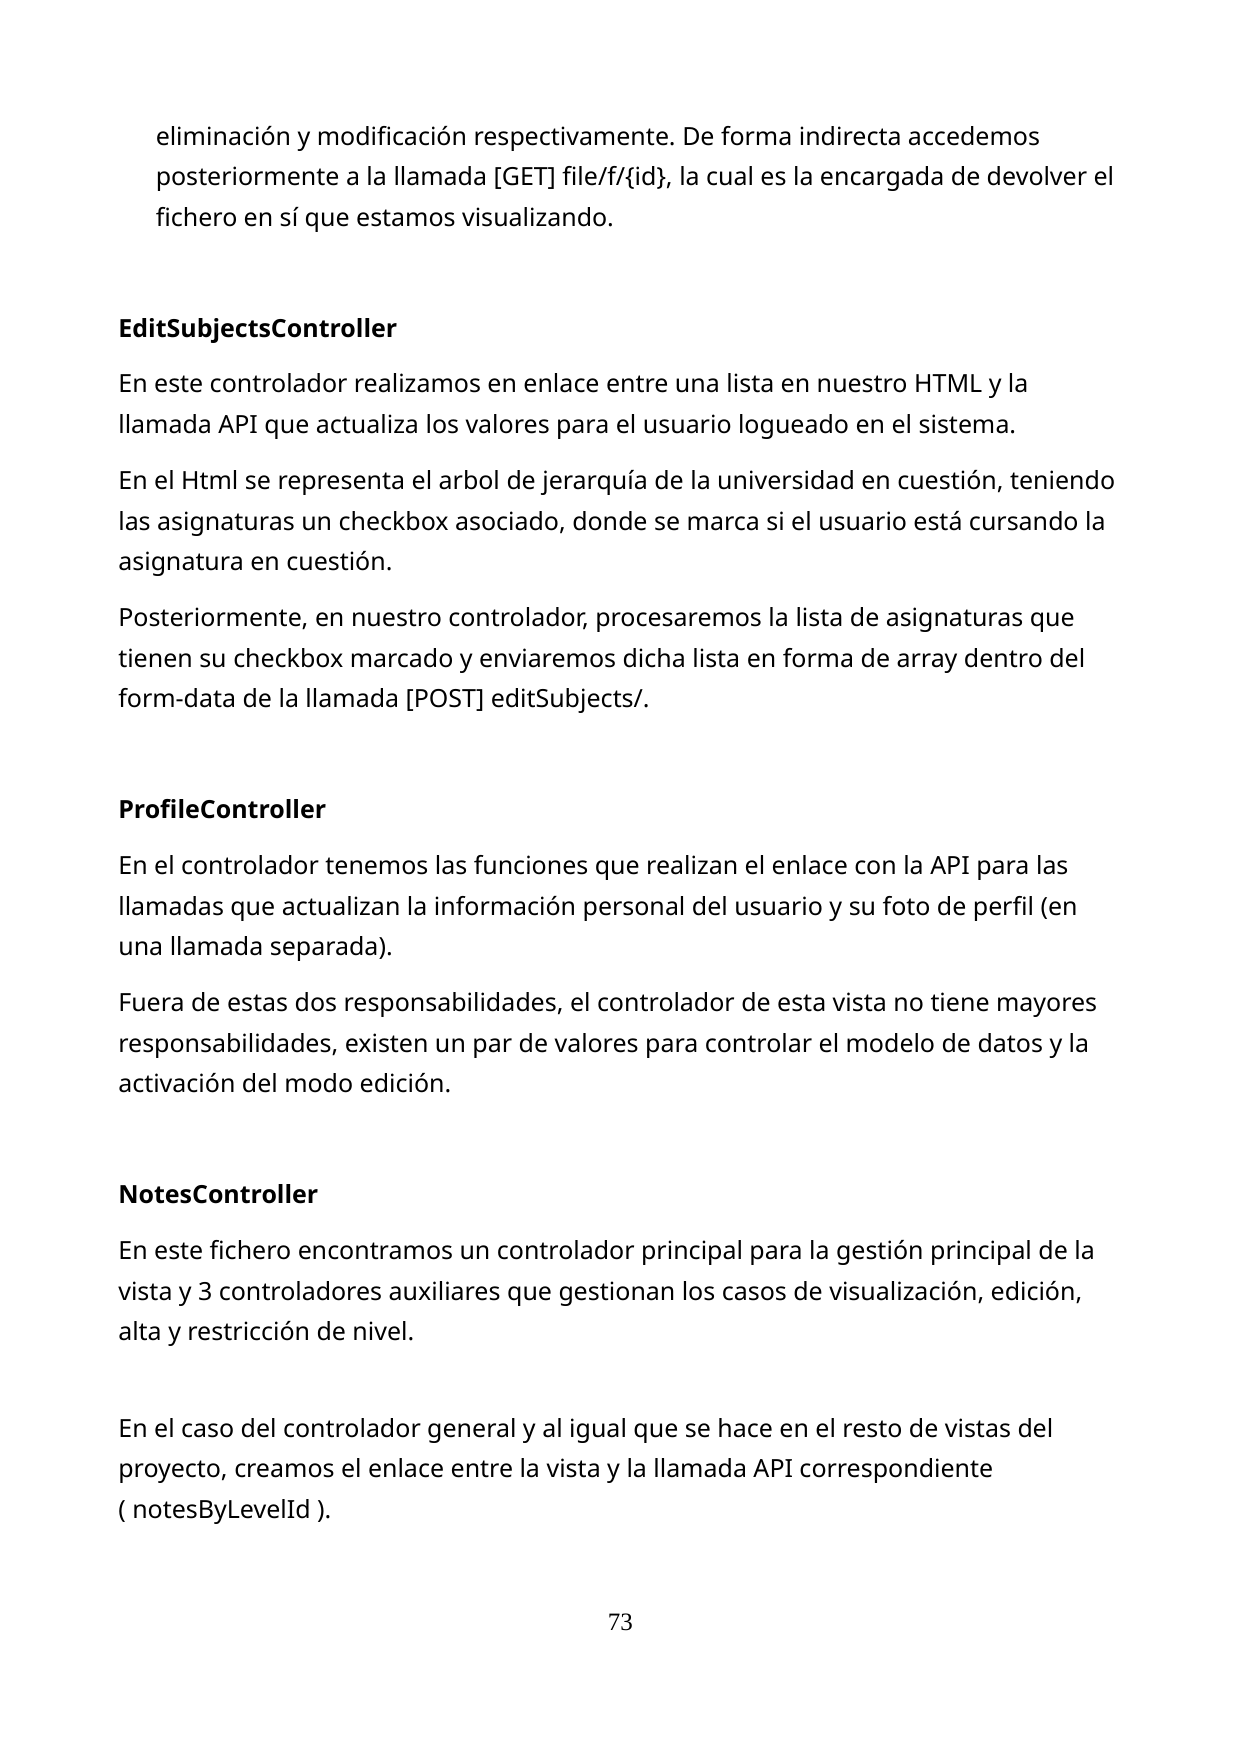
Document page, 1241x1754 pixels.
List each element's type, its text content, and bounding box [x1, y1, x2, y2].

text En este controlador realizamos en enlace entre una lista en nuestro HTML y la llamada API que actualiza los valores para el usuario logueado en el sistema. [118, 366, 1122, 441]
text ProfileController [118, 792, 1122, 826]
list eliminación y modificación respectivamente. De forma indirecta accedemos posteriormente a la llamada [GET] file/f/{id}, la cual es la encargada de devolver el fichero en sí que estamos visualizando. [118, 118, 1122, 234]
text En el caso del controlador general y al igual que se hace en el resto de vistas del proyecto, creamos el enlace entre la vista y la llamada API correspondiente ( notesByLevelId ). [118, 1369, 1122, 1526]
text Posteriormente, en nuestro controlador, procesaremos la lista de asignaturas que tienen su checkbox marcado y enviaremos dicha lista en forma de array dentro del form-data de la llamada [POST] editSubjects/. [118, 599, 1122, 715]
text En este fichero encontramos un controlador principal para la gestión principal de la vista y 3 controladores auxiliares que gestionan los casos de visualización, edición, alta y restricción de nivel. [118, 1232, 1122, 1348]
text En el controlador tenemos las funciones que realizan el enlace con la API para las llamadas que actualizan la información personal del usuario y su foto de perfil (en una llamada separada). [118, 847, 1122, 963]
text En el Html se representa el arbol de jerarquía de la universidad en cuestión, teniendo las asignaturas un checkbox asociado, donde se marca si el usuario está cursando la asignatura en cuestión. [118, 462, 1122, 578]
text Fuera de estas dos responsabilidades, el controlador de esta vista no tiene mayores responsabilidades, existen un par de valores para controlar el modelo de datos y la activación del modo edición. [118, 984, 1122, 1100]
text EditSubjectsController [118, 311, 1122, 345]
text NotesController [118, 1177, 1122, 1211]
